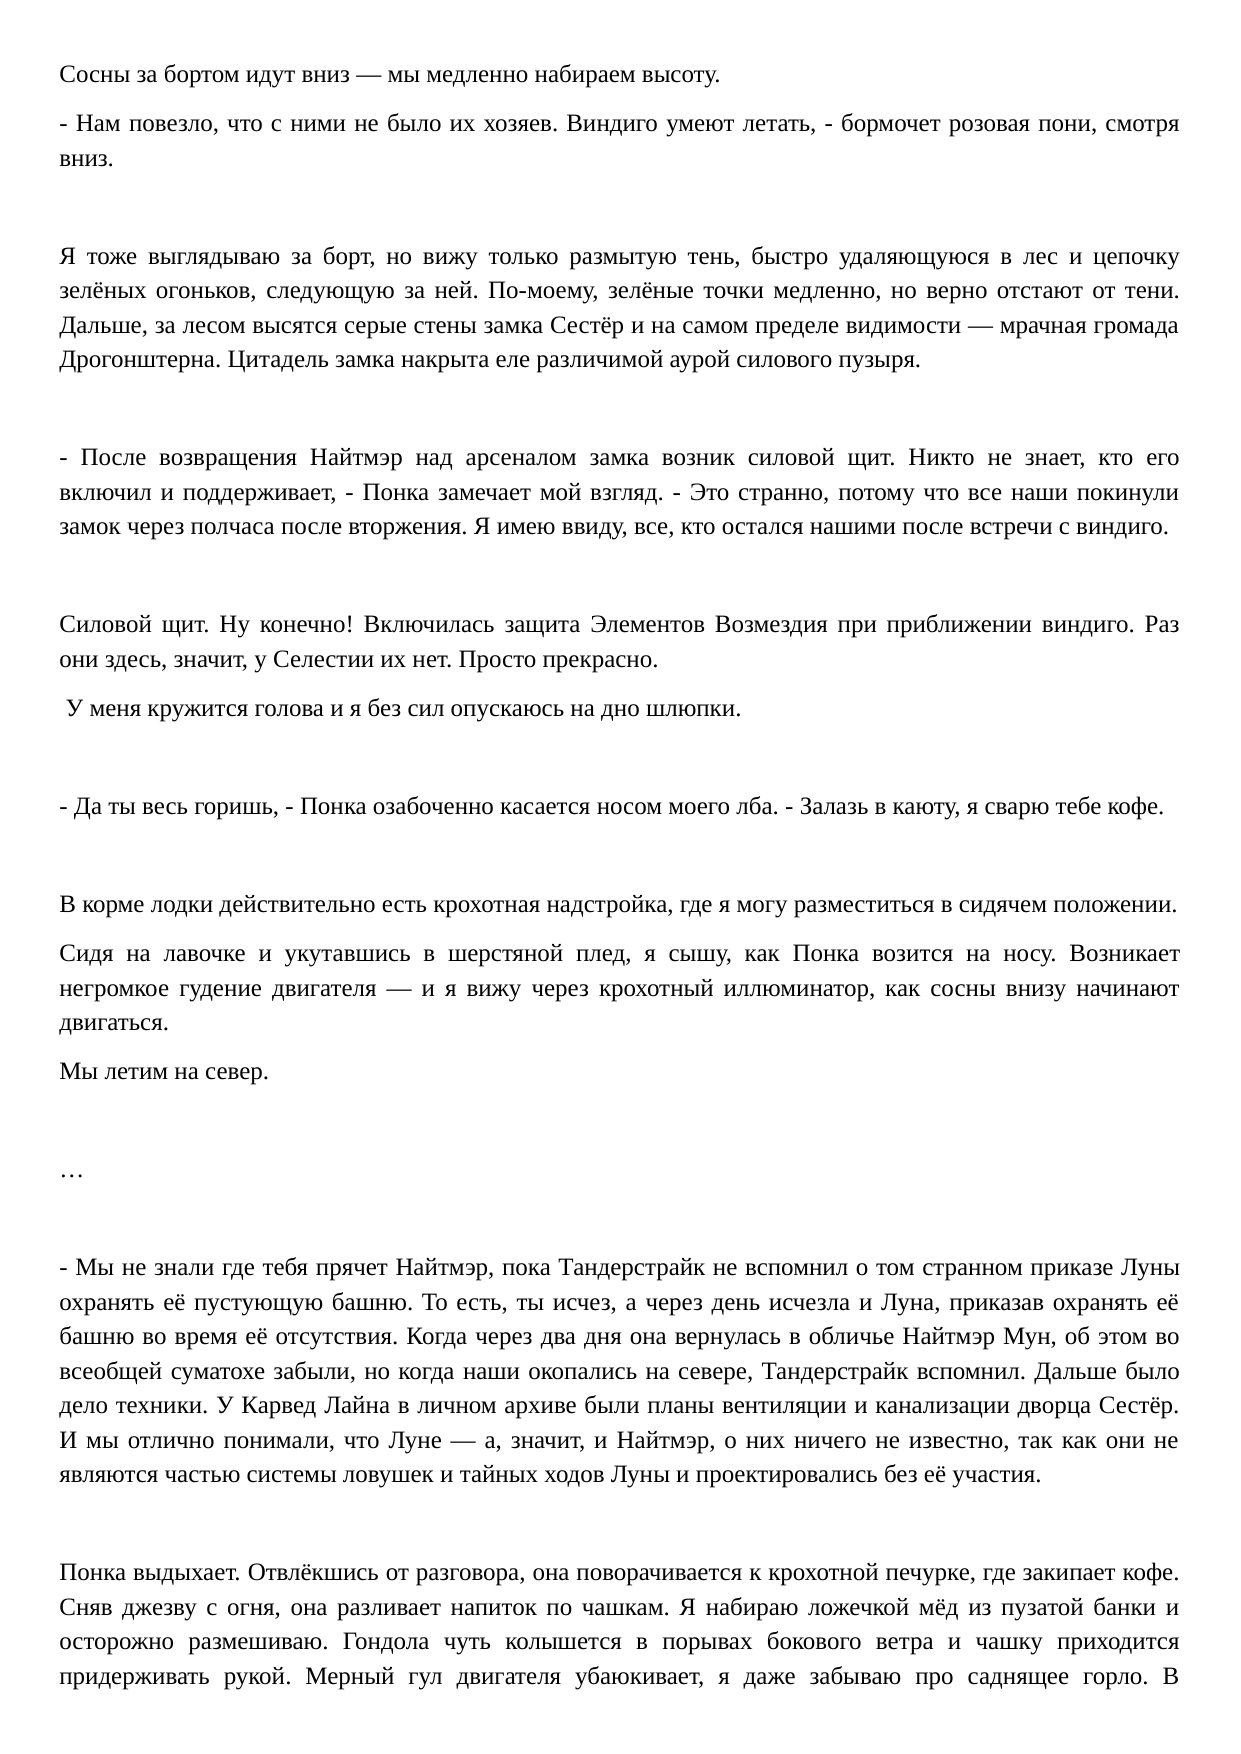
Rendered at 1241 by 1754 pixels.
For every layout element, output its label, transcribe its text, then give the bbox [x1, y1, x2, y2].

text Мы летим на север. [59, 1056, 1181, 1085]
text Сосны за бортом идут вниз — мы медленно набираем высоту. [59, 59, 1181, 88]
text … [59, 1154, 1181, 1183]
text - Нам повезло, что с ними не было их хозяев. Виндиго умеют летать, - бормочет розовая пони, смотря вниз. [59, 108, 1181, 171]
text - После возвращения Найтмэр над арсеналом замка возник силовой щит. Никто не знает, кто его включил и поддерживает, - Понка замечает мой взгляд. - Это странно, потому что все наши покинули замок через полчаса после вторжения. Я имею ввиду, все, кто остался нашими после встречи с виндиго. [59, 442, 1181, 540]
text В корме лодки действительно есть крохотная надстройка, где я могу разместиться в сидячем положении. [59, 889, 1181, 918]
text Сидя на лавочке и укутавшись в шерстяной плед, я сышу, как Понка возится на носу. Возникает негромкое гудение двигателя — и я вижу через крохотный иллюминатор, как сосны внизу начинают двигаться. [59, 938, 1181, 1036]
text У меня кружится голова и я без сил опускаюсь на дно шлюпки. [59, 693, 1181, 722]
text Силовой щит. Ну конечно! Включилась защита Элементов Возмездия при приближении виндиго. Раз они здесь, значит, у Селестии их нет. Просто прекрасно. [59, 609, 1181, 673]
text - Да ты весь горишь, - Понка озабоченно касается носом моего лба. - Залазь в каюту, я сварю тебе кофе. [59, 791, 1181, 820]
text - Мы не знали где тебя прячет Найтмэр, пока Тандерстрайк не вспомнил о том странном приказе Луны охранять её пустующую башню. То есть, ты исчез, а через день исчезла и Луна, приказав охранять её башню во время её отсутствия. Когда через два дня она вернулась в обличье Найтмэр Мун, об этом во всеобщей суматохе забыли, но когда наши окопались на севере, Тандерстрайк вспомнил. Дальше было дело техники. У Карвед Лайна в личном архиве были планы вентиляции и канализации дворца Сестёр. И мы отлично понимали, что Луне — а, значит, и Найтмэр, о них ничего не известно, так как они не являются частью системы ловушек и тайных ходов Луны и проектировались без её участия. [59, 1252, 1181, 1488]
text Я тоже выглядываю за борт, но вижу только размытую тень, быстро удаляющуюся в лес и цепочку зелёных огоньков, следующую за ней. По-моему, зелёные точки медленно, но верно отстают от тени. Дальше, за лесом высятся серые стены замка Сестёр и на самом пределе видимости — мрачная громада Дрогонштерна. Цитадель замка накрыта еле различимой аурой силового пузыря. [59, 241, 1181, 373]
text Понка выдыхает. Отвлёкшись от разговора, она поворачивается к крохотной печурке, где закипает кофе. Сняв джезву с огня, она разливает напиток по чашкам. Я набираю ложечкой мёд из пузатой банки и осторожно размешиваю. Гондола чуть колышется в порывах бокового ветра и чашку приходится придерживать рукой. Мерный гул двигателя убаюкивает, я даже забываю про саднящее горло. В [59, 1557, 1181, 1690]
